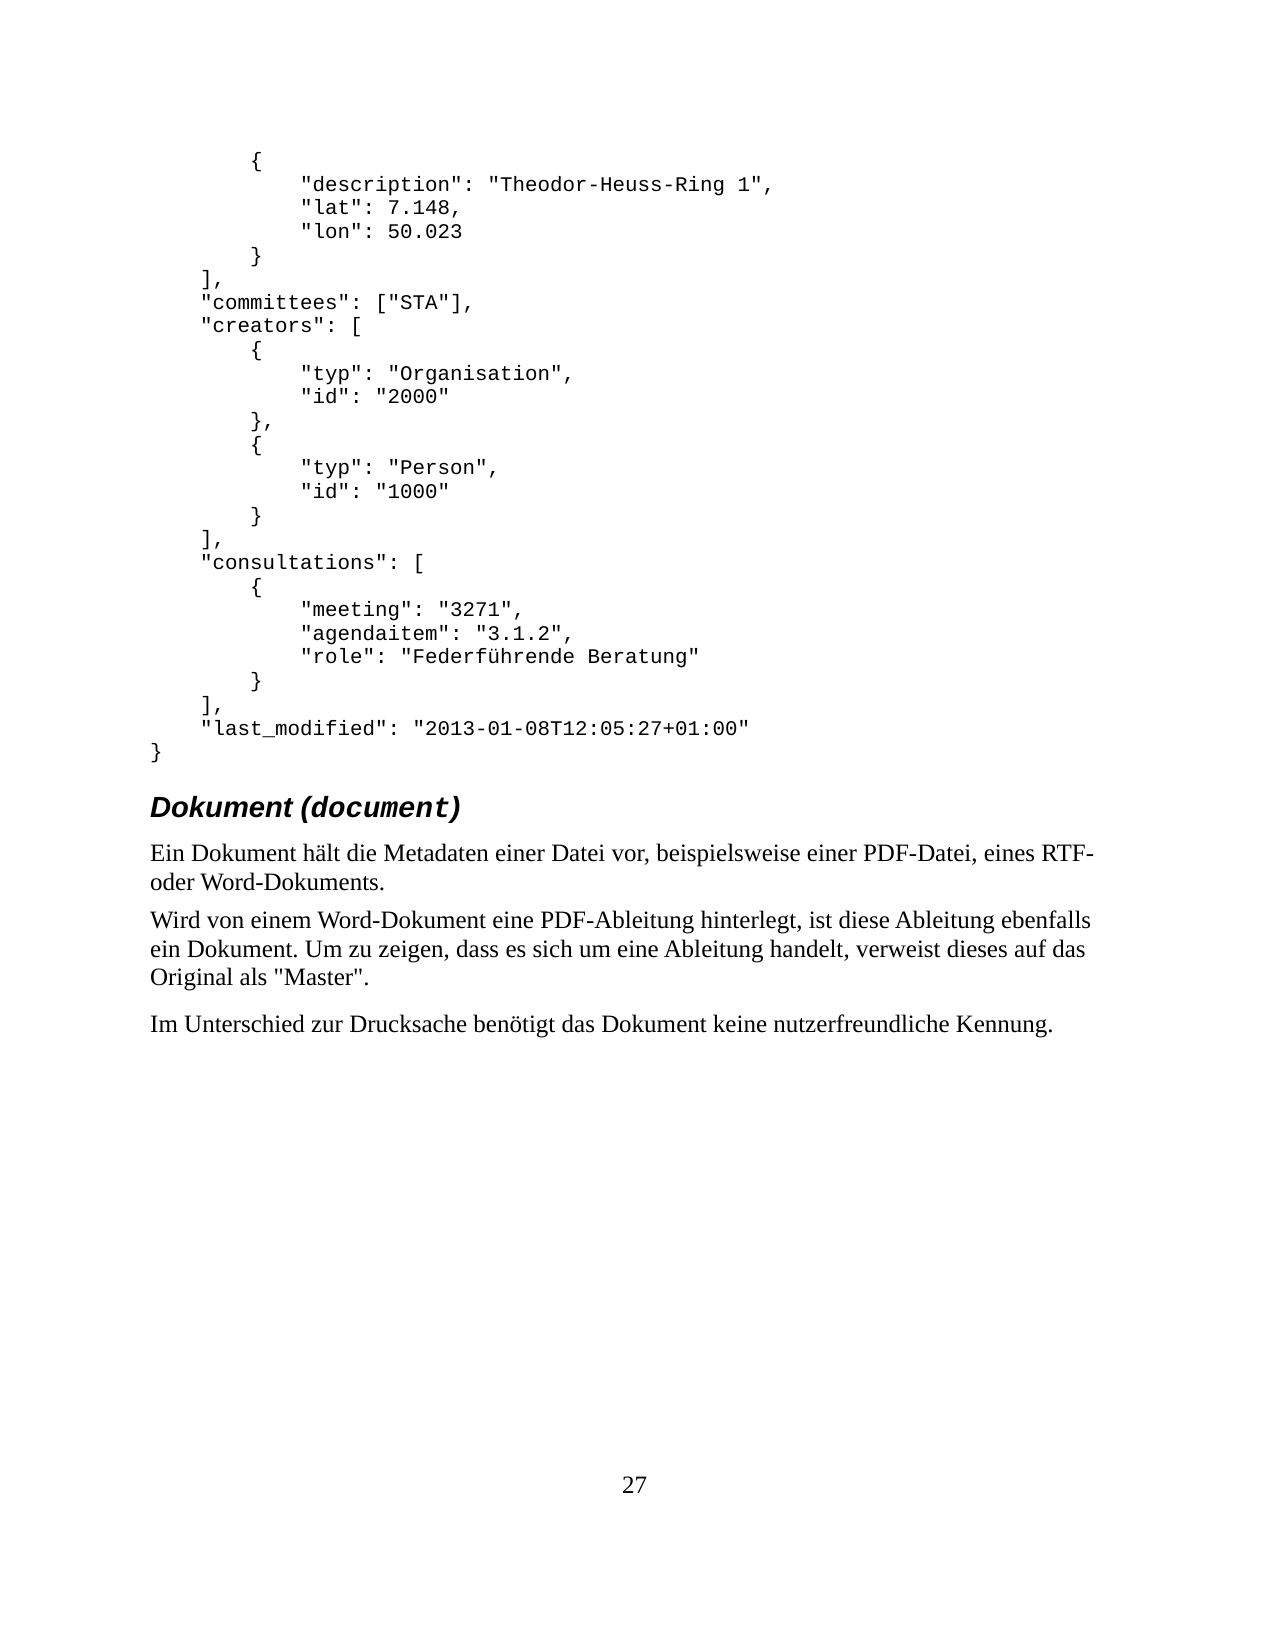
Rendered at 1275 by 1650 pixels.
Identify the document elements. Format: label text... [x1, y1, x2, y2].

text ], [150, 268, 1125, 292]
text "id": "2000" [150, 386, 1125, 410]
text ], [150, 528, 1125, 552]
text } [150, 505, 1125, 528]
text "last_modified": "2013-01-08T12:05:27+01:00" [150, 717, 1125, 741]
text { [150, 150, 1125, 174]
text { [150, 576, 1125, 599]
text "typ": "Person", [150, 457, 1125, 481]
text } [150, 670, 1125, 694]
text "creators": [ [150, 316, 1125, 339]
text "lon": 50.023 [150, 221, 1125, 244]
text }, [150, 410, 1125, 434]
text Wird von einem Word-Dokument eine PDF-Ableitung hinterlegt, ist diese Ableitung ebenfalls ein Dokument. Um zu zeigen, dass es sich um eine Ableitung handelt, verweist dieses auf das Original als "Master". [150, 905, 1125, 991]
text } [150, 741, 1125, 765]
text "typ": "Organisation", [150, 363, 1125, 386]
text "committees": ["STA"], [150, 292, 1125, 316]
text "consultations": [ [150, 552, 1125, 576]
text } [150, 244, 1125, 268]
text "role": "Federführende Beratung" [150, 647, 1125, 670]
text Ein Dokument hält die Metadaten einer Datei vor, beispielsweise einer PDF-Datei, eines RTF- oder Word-Dokuments. [150, 838, 1125, 896]
text "lat": 7.148, [150, 197, 1125, 221]
text "id": "1000" [150, 481, 1125, 505]
text "agendaitem": "3.1.2", [150, 623, 1125, 647]
text { [150, 339, 1125, 363]
text "description": "Theodor-Heuss-Ring 1", [150, 174, 1125, 197]
subtitle Dokument (document) [150, 790, 1125, 826]
text Im Unterschied zur Drucksache benötigt das Dokument keine nutzerfreundliche Kennung. [150, 1009, 1125, 1038]
text ], [150, 694, 1125, 717]
text { [150, 434, 1125, 457]
text "meeting": "3271", [150, 599, 1125, 623]
